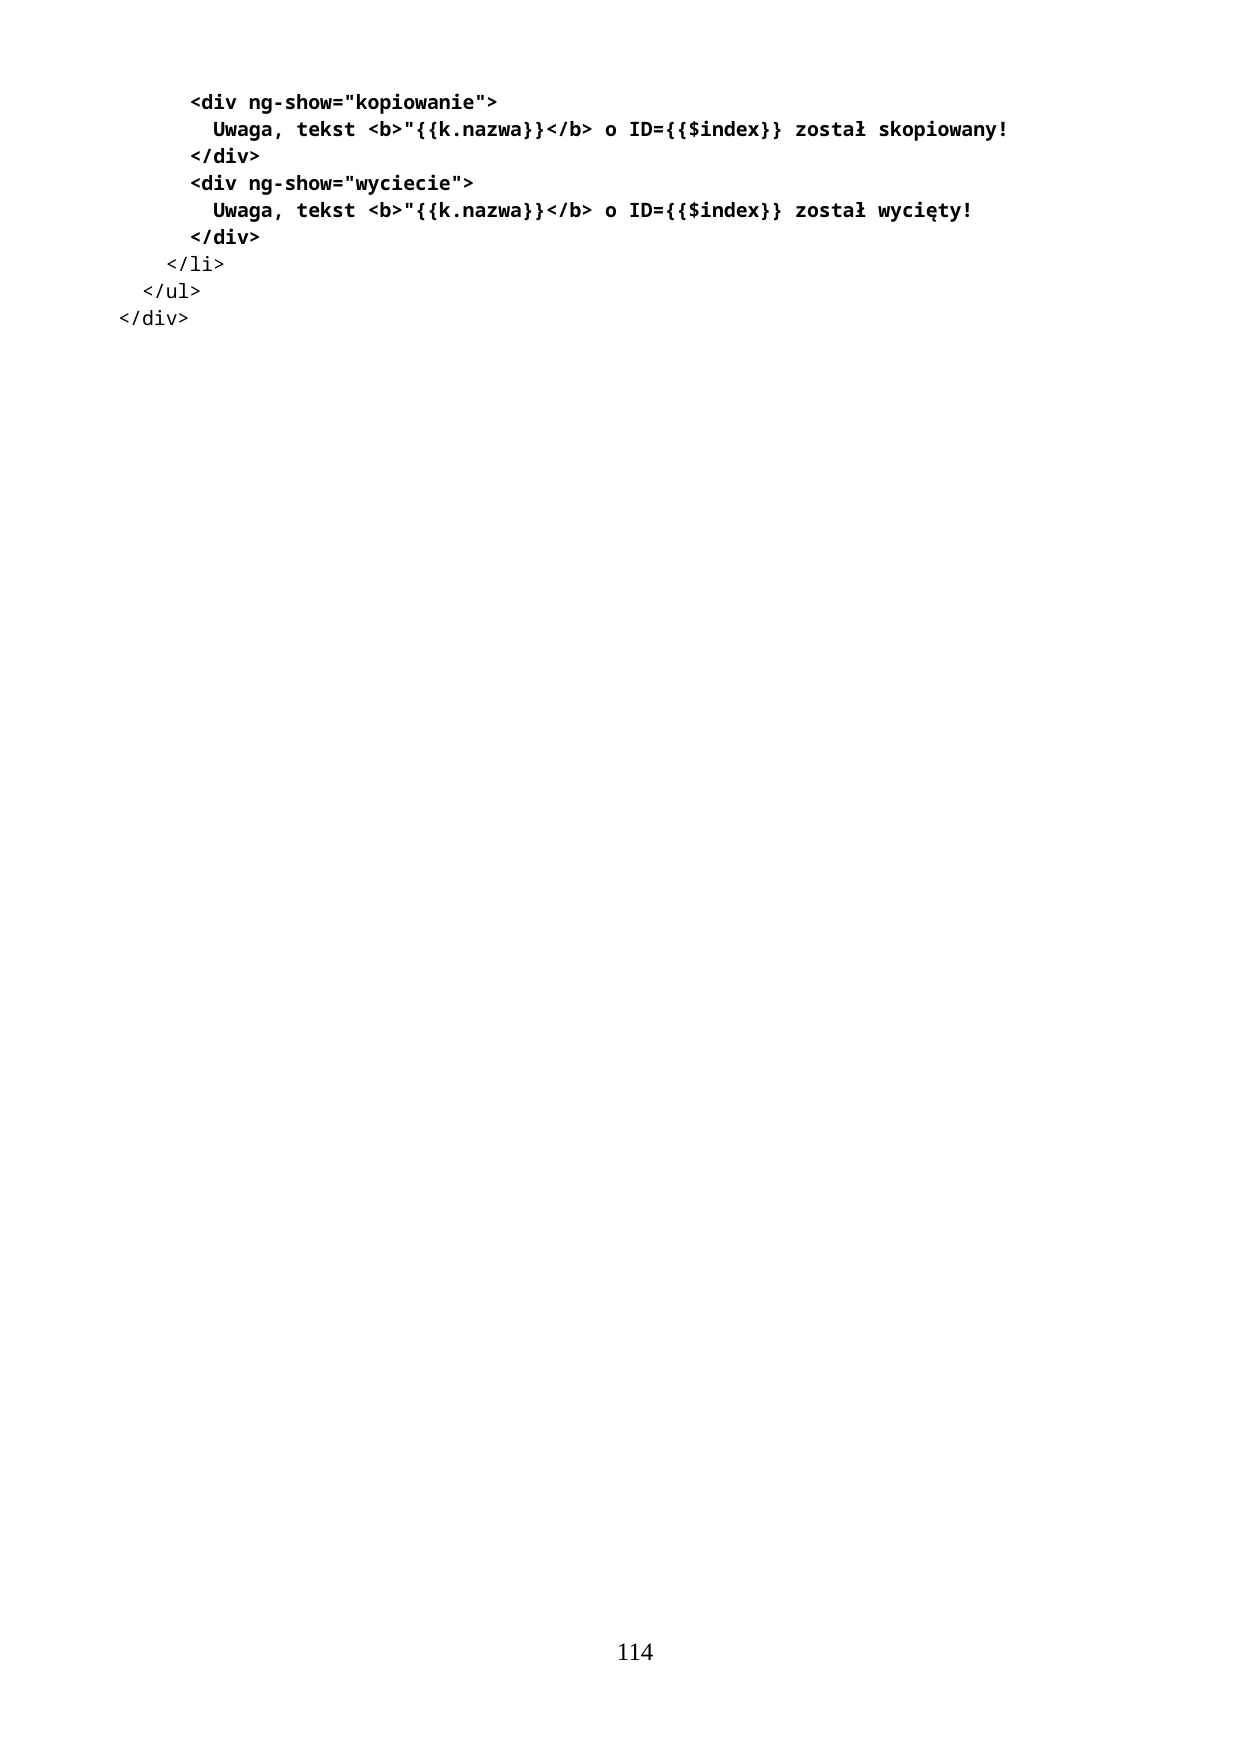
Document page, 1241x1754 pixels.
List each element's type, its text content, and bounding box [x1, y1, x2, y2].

text </div> [118, 304, 1152, 331]
text Uwaga, tekst <b>"{{k.nazwa}}</b> o ID={{$index}} został skopiowany! [118, 116, 1152, 142]
text <div ng-show="kopiowanie"> [118, 88, 1152, 116]
text Uwaga, tekst <b>"{{k.nazwa}}</b> o ID={{$index}} został wycięty! [118, 196, 1152, 223]
text </div> [118, 142, 1152, 169]
text </ul> [118, 277, 1152, 304]
text </li> [118, 250, 1152, 277]
text <div ng-show="wyciecie"> [118, 169, 1152, 196]
text </div> [118, 223, 1152, 250]
